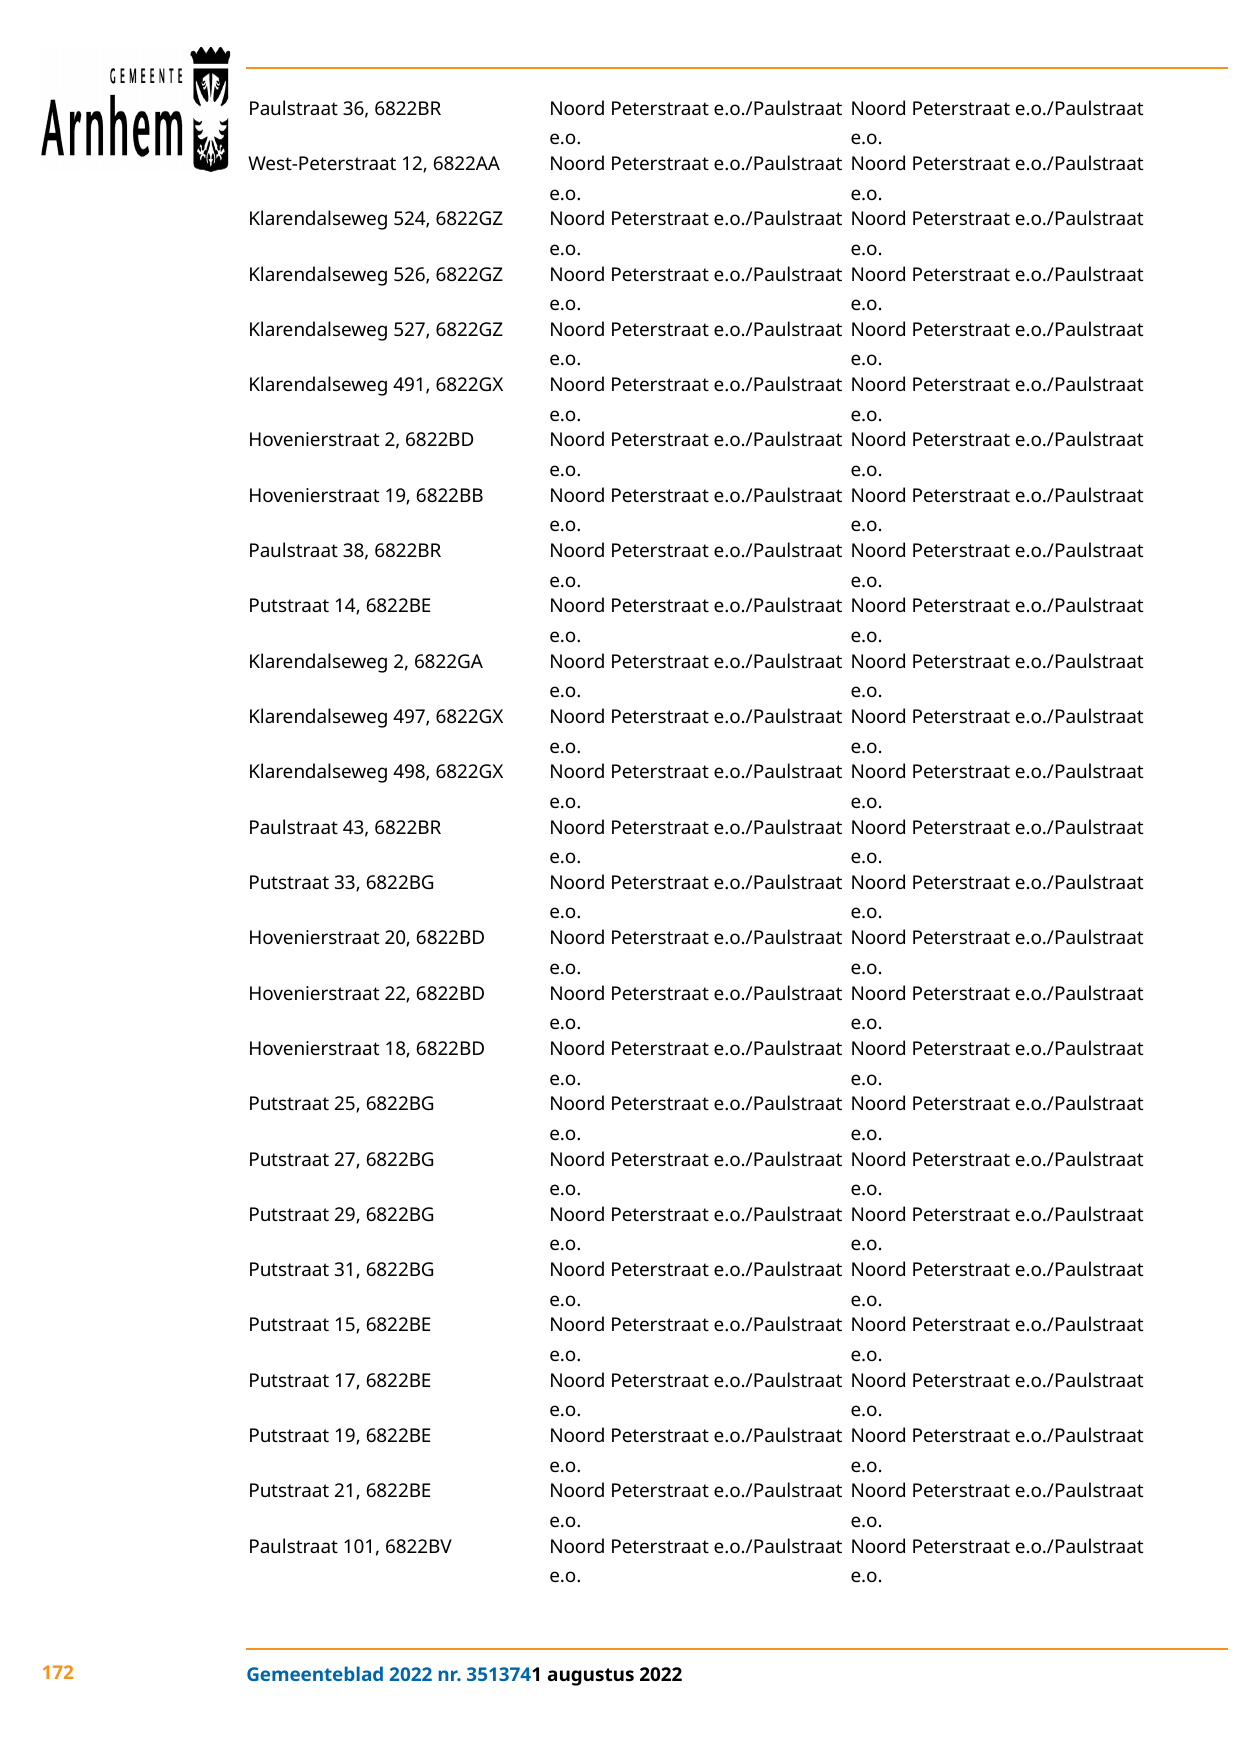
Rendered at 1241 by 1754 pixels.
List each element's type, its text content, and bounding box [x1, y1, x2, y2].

table_cell Noord Peterstraat e.o./Paulstraat e.o. [850, 1533, 1152, 1588]
table_cell Noord Peterstraat e.o./Paulstraat e.o. [850, 316, 1152, 371]
table_cell Noord Peterstraat e.o./Paulstraat e.o. [850, 482, 1152, 537]
table_cell Noord Peterstraat e.o./Paulstraat e.o. [850, 593, 1152, 648]
table_cell Noord Peterstraat e.o./Paulstraat e.o. [850, 814, 1152, 869]
table_cell Noord Peterstraat e.o./Paulstraat e.o. [850, 703, 1152, 758]
table_cell Noord Peterstraat e.o./Paulstraat e.o. [850, 1256, 1152, 1312]
table_cell Noord Peterstraat e.o./Paulstraat e.o. [549, 759, 850, 814]
table_cell Noord Peterstraat e.o./Paulstraat e.o. [549, 371, 850, 427]
table_cell Noord Peterstraat e.o./Paulstraat e.o. [549, 1478, 850, 1533]
table_cell Noord Peterstraat e.o./Paulstraat e.o. [549, 95, 850, 150]
table_cell Noord Peterstraat e.o./Paulstraat e.o. [850, 759, 1152, 814]
table_cell Klarendalseweg 526, 6822GZ [248, 261, 549, 316]
table_cell Noord Peterstraat e.o./Paulstraat e.o. [549, 1201, 850, 1256]
table_cell Noord Peterstraat e.o./Paulstraat e.o. [549, 980, 850, 1035]
table_cell Noord Peterstraat e.o./Paulstraat e.o. [549, 205, 850, 261]
table_cell Klarendalseweg 524, 6822GZ [248, 205, 549, 261]
table_cell Noord Peterstraat e.o./Paulstraat e.o. [549, 1367, 850, 1422]
table_cell Noord Peterstraat e.o./Paulstraat e.o. [850, 150, 1152, 205]
table_cell Noord Peterstraat e.o./Paulstraat e.o. [850, 537, 1152, 593]
table_cell Noord Peterstraat e.o./Paulstraat e.o. [549, 1146, 850, 1201]
table_cell Klarendalseweg 2, 6822GA [248, 648, 549, 703]
table_cell Putstraat 14, 6822BE [248, 593, 549, 648]
table_cell Noord Peterstraat e.o./Paulstraat e.o. [850, 925, 1152, 980]
table_cell Noord Peterstraat e.o./Paulstraat e.o. [549, 648, 850, 703]
table_cell Noord Peterstraat e.o./Paulstraat e.o. [549, 482, 850, 537]
table_cell Noord Peterstraat e.o./Paulstraat e.o. [850, 1146, 1152, 1201]
table_cell Hovenierstraat 22, 6822BD [248, 980, 549, 1035]
table_cell Putstraat 17, 6822BE [248, 1367, 549, 1422]
table_cell Noord Peterstraat e.o./Paulstraat e.o. [549, 925, 850, 980]
table_cell Putstraat 25, 6822BG [248, 1090, 549, 1146]
table_cell Putstraat 21, 6822BE [248, 1478, 549, 1533]
table_cell Noord Peterstraat e.o./Paulstraat e.o. [850, 1090, 1152, 1146]
table_cell Noord Peterstraat e.o./Paulstraat e.o. [850, 427, 1152, 482]
table_cell Klarendalseweg 527, 6822GZ [248, 316, 549, 371]
table_cell Noord Peterstraat e.o./Paulstraat e.o. [549, 593, 850, 648]
table_cell Noord Peterstraat e.o./Paulstraat e.o. [850, 1312, 1152, 1367]
table_cell Putstraat 31, 6822BG [248, 1256, 549, 1312]
table_cell Hovenierstraat 2, 6822BD [248, 427, 549, 482]
table_cell Noord Peterstraat e.o./Paulstraat e.o. [850, 980, 1152, 1035]
table_cell Noord Peterstraat e.o./Paulstraat e.o. [850, 1367, 1152, 1422]
table_cell Noord Peterstraat e.o./Paulstraat e.o. [850, 261, 1152, 316]
table_cell Hovenierstraat 20, 6822BD [248, 925, 549, 980]
table_cell Noord Peterstraat e.o./Paulstraat e.o. [850, 869, 1152, 924]
table_cell Klarendalseweg 491, 6822GX [248, 371, 549, 427]
table_cell Noord Peterstraat e.o./Paulstraat e.o. [549, 1312, 850, 1367]
table_cell Paulstraat 38, 6822BR [248, 537, 549, 593]
table_cell Noord Peterstraat e.o./Paulstraat e.o. [549, 537, 850, 593]
table_cell Noord Peterstraat e.o./Paulstraat e.o. [549, 1256, 850, 1312]
table_cell Noord Peterstraat e.o./Paulstraat e.o. [850, 1201, 1152, 1256]
table_cell Putstraat 33, 6822BG [248, 869, 549, 924]
table_cell Noord Peterstraat e.o./Paulstraat e.o. [549, 1090, 850, 1146]
table_cell Putstraat 19, 6822BE [248, 1422, 549, 1478]
table_cell Noord Peterstraat e.o./Paulstraat e.o. [850, 1422, 1152, 1478]
table_cell Klarendalseweg 497, 6822GX [248, 703, 549, 758]
table_cell Paulstraat 101, 6822BV [248, 1533, 549, 1588]
table_cell Hovenierstraat 19, 6822BB [248, 482, 549, 537]
table_cell Noord Peterstraat e.o./Paulstraat e.o. [549, 261, 850, 316]
table_cell Putstraat 15, 6822BE [248, 1312, 549, 1367]
table_cell Putstraat 27, 6822BG [248, 1146, 549, 1201]
table_cell Noord Peterstraat e.o./Paulstraat e.o. [549, 814, 850, 869]
table_cell Noord Peterstraat e.o./Paulstraat e.o. [850, 648, 1152, 703]
table_cell Noord Peterstraat e.o./Paulstraat e.o. [549, 869, 850, 924]
table_cell Noord Peterstraat e.o./Paulstraat e.o. [850, 1035, 1152, 1090]
table_cell Noord Peterstraat e.o./Paulstraat e.o. [549, 1035, 850, 1090]
table_cell Noord Peterstraat e.o./Paulstraat e.o. [549, 1422, 850, 1478]
table_cell Noord Peterstraat e.o./Paulstraat e.o. [850, 205, 1152, 261]
table_cell Noord Peterstraat e.o./Paulstraat e.o. [549, 1533, 850, 1588]
table_cell Noord Peterstraat e.o./Paulstraat e.o. [549, 703, 850, 758]
table_cell Paulstraat 43, 6822BR [248, 814, 549, 869]
table_cell Noord Peterstraat e.o./Paulstraat e.o. [850, 1478, 1152, 1533]
table_cell Hovenierstraat 18, 6822BD [248, 1035, 549, 1090]
table_cell Noord Peterstraat e.o./Paulstraat e.o. [549, 150, 850, 205]
picture [41, 47, 231, 172]
table_cell Noord Peterstraat e.o./Paulstraat e.o. [549, 427, 850, 482]
table_cell Noord Peterstraat e.o./Paulstraat e.o. [850, 95, 1152, 150]
table_cell Noord Peterstraat e.o./Paulstraat e.o. [850, 371, 1152, 427]
table_cell Noord Peterstraat e.o./Paulstraat e.o. [549, 316, 850, 371]
table_cell Klarendalseweg 498, 6822GX [248, 759, 549, 814]
table_cell West-Peterstraat 12, 6822AA [248, 150, 549, 205]
table_cell Paulstraat 36, 6822BR [248, 95, 549, 150]
table_cell Putstraat 29, 6822BG [248, 1201, 549, 1256]
